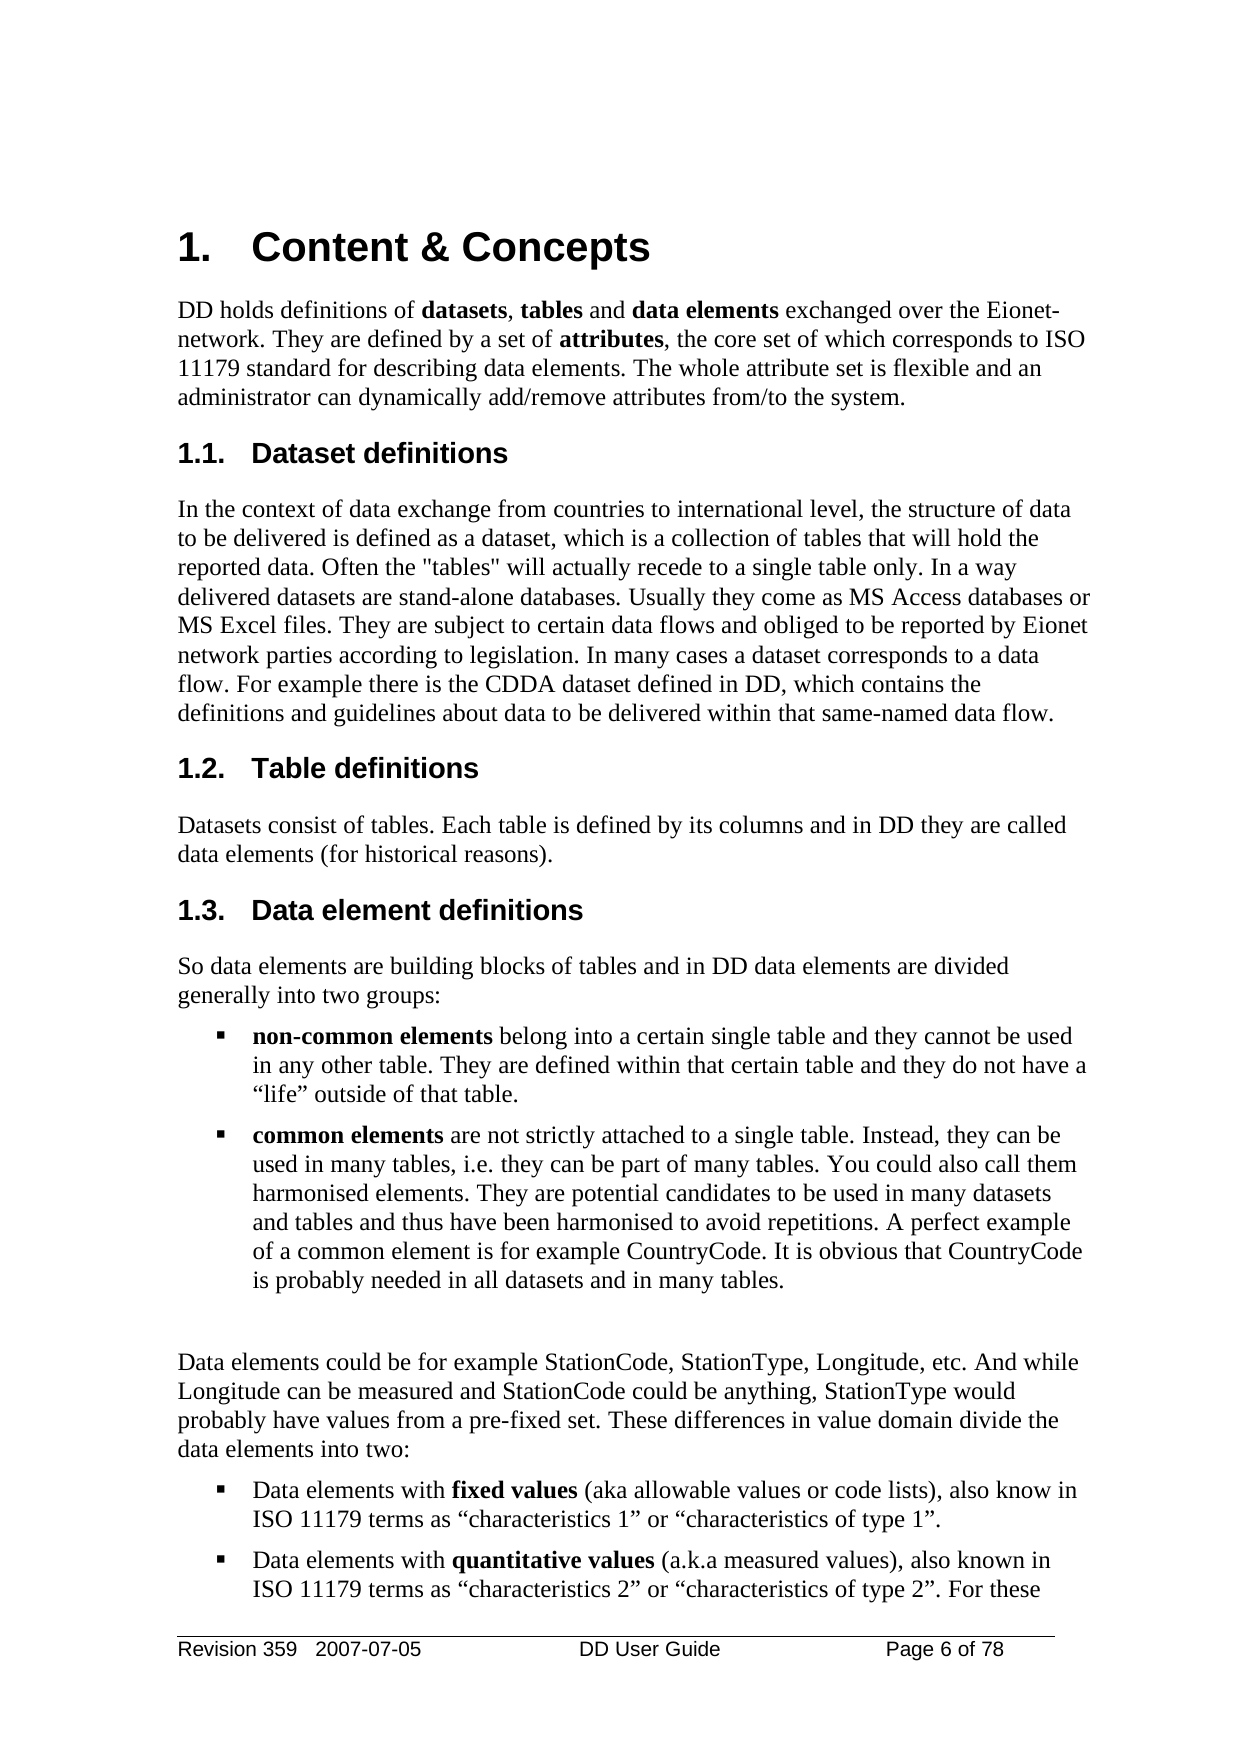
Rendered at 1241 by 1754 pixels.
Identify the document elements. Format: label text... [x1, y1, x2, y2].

subtitle Data element definitions [177, 893, 1092, 926]
text Datasets consist of tables. Each table is defined by its columns and in DD they are called data elements (for historical reasons). [177, 810, 1092, 868]
text So data elements are building blocks of tables and in DD data elements are divided generally into two groups: [177, 951, 1092, 1009]
text In the context of data exchange from countries to international level, the structure of data to be delivered is defined as a dataset, which is a collection of tables that will hold the reported data. Often the "tables" will actually recede to a single table only. In a way delivered datasets are stand-alone databases. Usually they come as MS Access databases or MS Excel files. They are subject to certain data flows and obliged to be reported by Eionet network parties according to legislation. In many cases a dataset corresponds to a data flow. For example there is the CDDA dataset defined in DD, which contains the definitions and guidelines about data to be delivered within that same-named data flow. [177, 494, 1092, 727]
text Data elements could be for example StationCode, StationType, Longitude, etc. And while Longitude can be measured and StationCode could be anything, StationType would probably have values from a pre-fixed set. These differences in value domain divide the data elements into two: [177, 1347, 1092, 1463]
list common elements are not strictly attached to a single table. Instead, they can be used in many tables, i.e. they can be part of many tables. You could also call them harmonised elements. They are potential candidates to be used in many datasets and tables and thus have been harmonised to avoid repetitions. A perfect example of a common element is for example CountryCode. It is obvious that CountryCode is probably needed in all datasets and in many tables. [215, 1120, 1092, 1294]
list Data elements with quantitative values (a.k.a measured values), also known in ISO 11179 terms as “characteristics 2” or “characteristics of type 2”. For these [215, 1545, 1092, 1603]
subtitle Content & Concepts [177, 222, 1092, 270]
text DD holds definitions of datasets, tables and data elements exchanged over the Eionet-network. They are defined by a set of attributes, the core set of which corresponds to ISO 11179 standard for describing data elements. The whole attribute set is flexible and an administrator can dynamically add/remove attributes from/to the system. [177, 295, 1092, 411]
subtitle Dataset definitions [177, 436, 1092, 469]
subtitle Table definitions [177, 751, 1092, 785]
list non-common elements belong into a certain single table and they cannot be used in any other table. They are defined within that certain table and they do not have a “life” outside of that table. [215, 1021, 1092, 1108]
list Data elements with fixed values (aka allowable values or code lists), also know in ISO 11179 terms as “characteristics 1” or “characteristics of type 1”. [215, 1475, 1092, 1533]
